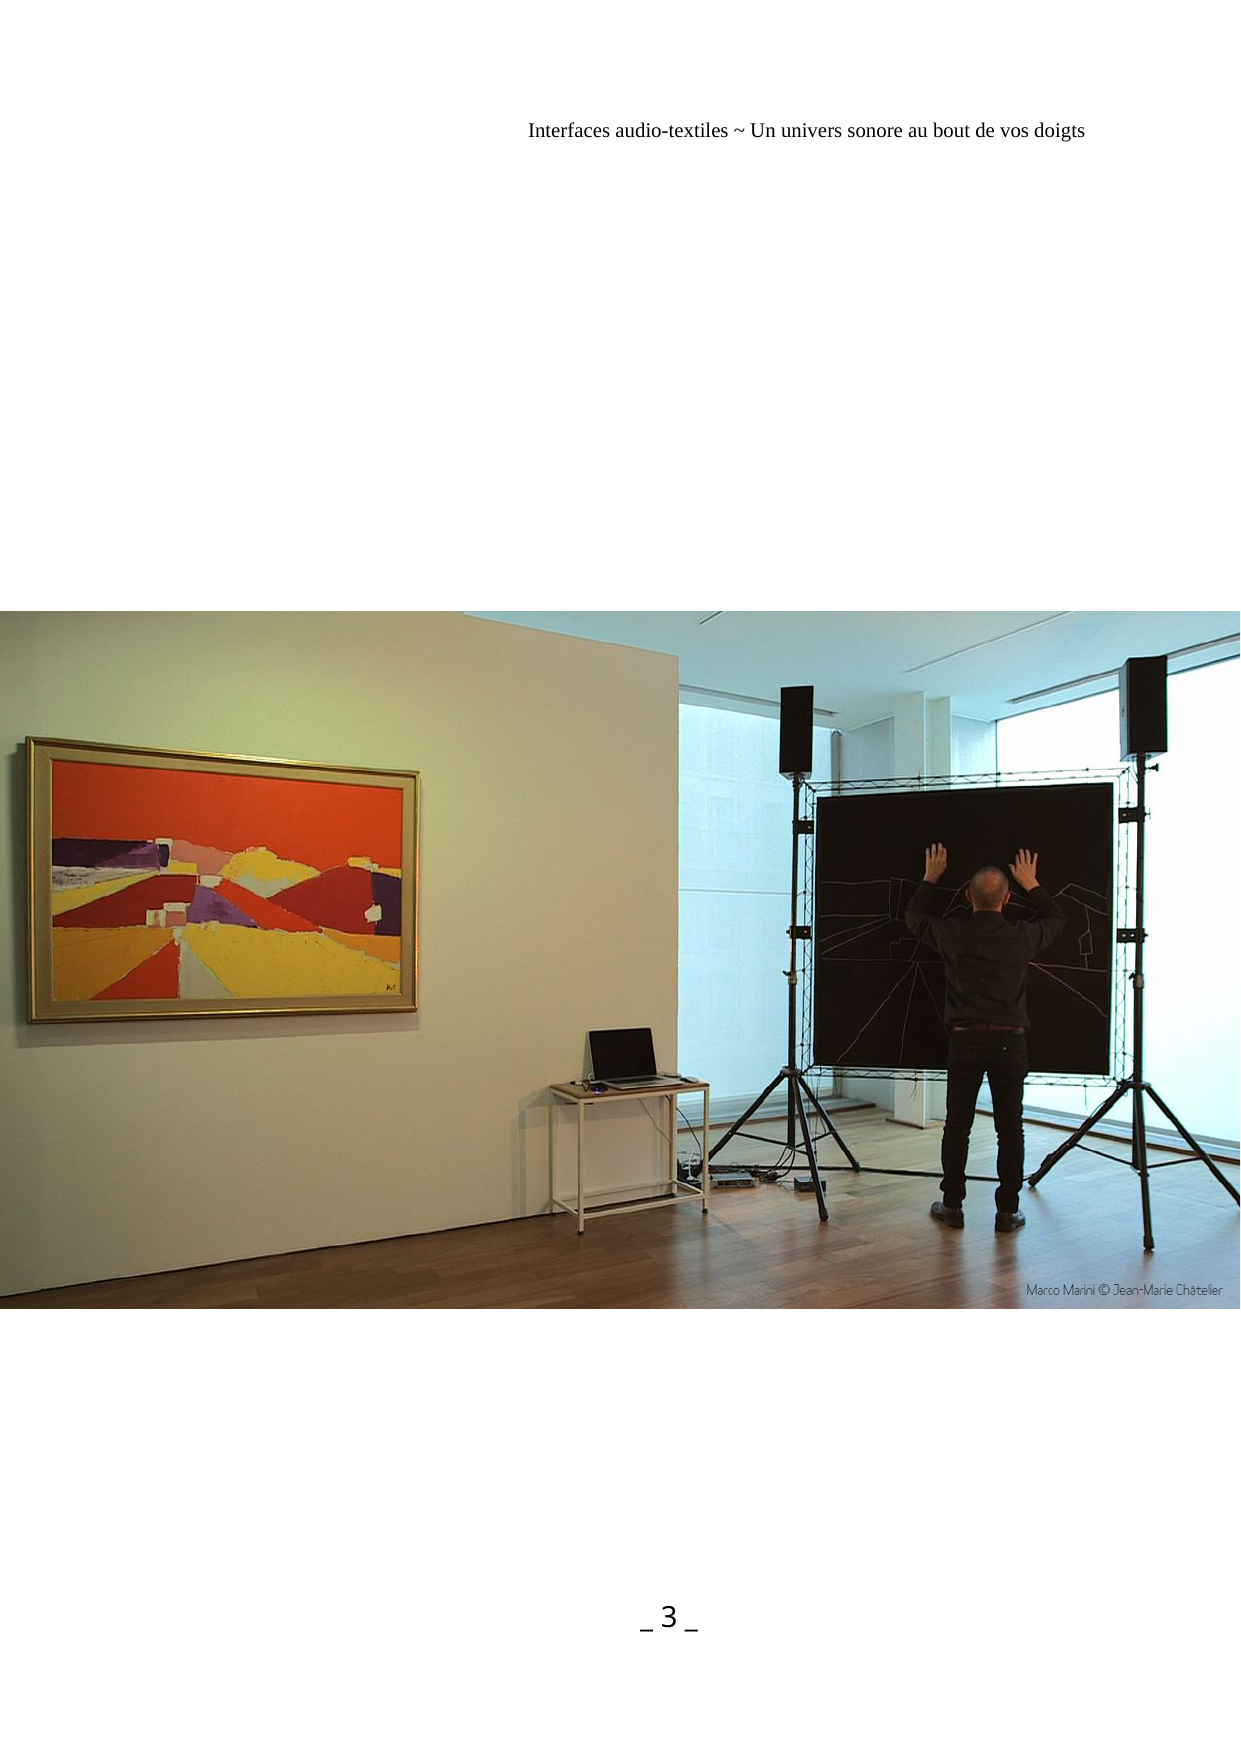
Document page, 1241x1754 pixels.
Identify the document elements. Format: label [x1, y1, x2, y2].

picture [0, 611, 1241, 1309]
